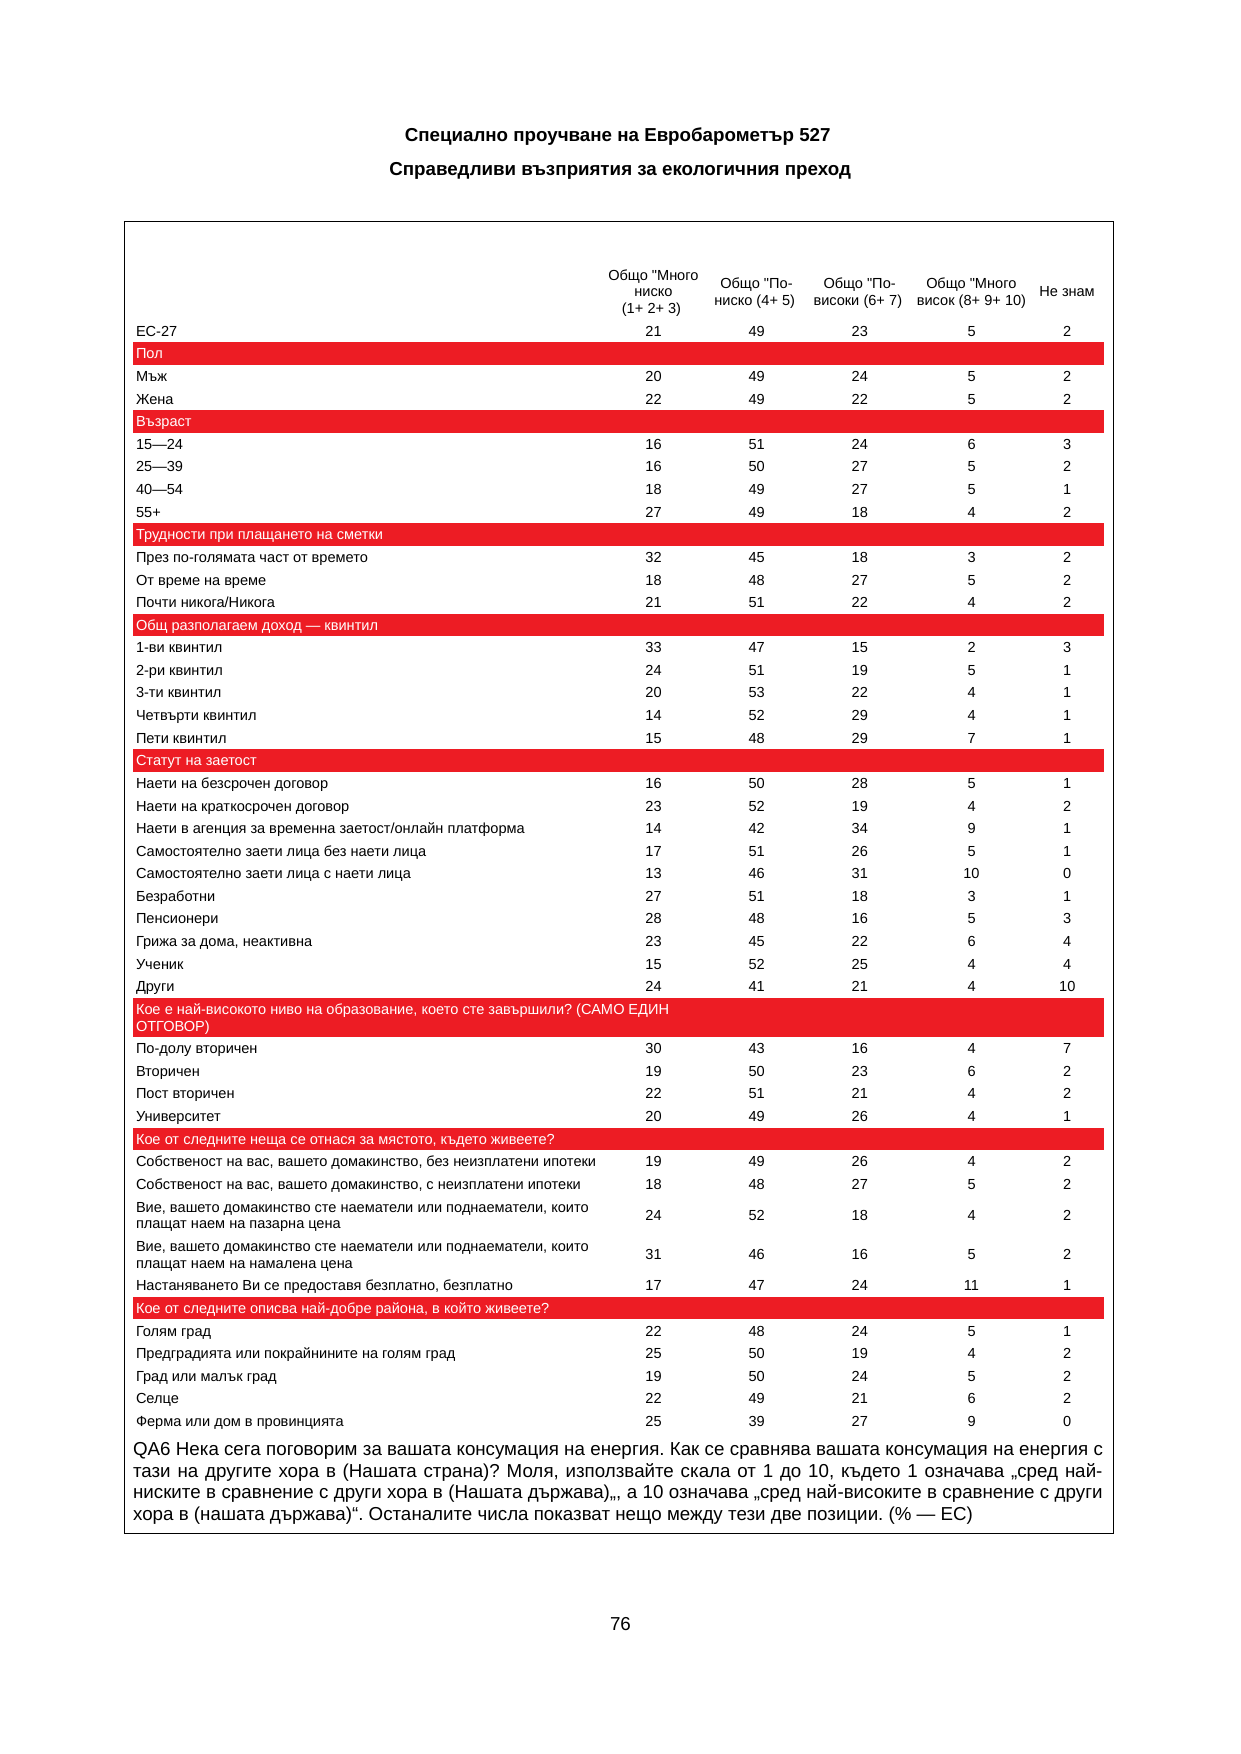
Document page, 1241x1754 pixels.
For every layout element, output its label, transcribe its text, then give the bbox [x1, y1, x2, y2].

table_cell 19 [806, 659, 913, 681]
table_cell 4 [913, 704, 1030, 726]
table_cell Настаняването Ви се предоставя безплатно, безплатно [133, 1274, 600, 1297]
table_cell 31 [600, 1235, 706, 1274]
table_cell [1030, 410, 1104, 433]
table_cell 15 [600, 726, 706, 749]
table_cell 27 [806, 478, 913, 500]
table_cell 1-ви квинтил [133, 636, 600, 659]
table_cell 2 [1030, 591, 1104, 613]
table_cell 14 [600, 704, 706, 726]
table_cell 49 [706, 500, 806, 523]
table_cell 18 [600, 568, 706, 591]
table_cell 24 [600, 1195, 706, 1235]
table_cell 52 [706, 704, 806, 726]
table_cell 3 [1030, 433, 1104, 455]
table_cell 21 [600, 320, 706, 342]
table_cell 5 [913, 455, 1030, 478]
table_cell 4 [1030, 930, 1104, 952]
table_cell Други [133, 975, 600, 998]
table_cell Грижа за дома, неактивна [133, 930, 600, 952]
table_cell 1 [1030, 817, 1104, 839]
table_cell 16 [806, 907, 913, 930]
table_cell 2-ри квинтил [133, 659, 600, 681]
table_cell [1030, 523, 1104, 546]
table_cell 5 [913, 1173, 1030, 1195]
table_cell 4 [913, 1342, 1030, 1364]
table_cell 3-ти квинтил [133, 681, 600, 704]
table_cell По-долу вторичен [133, 1037, 600, 1060]
table_cell 5 [913, 320, 1030, 342]
table_cell 2 [1030, 455, 1104, 478]
table_cell 7 [1030, 1037, 1104, 1060]
table_cell 49 [706, 320, 806, 342]
table_cell 46 [706, 862, 806, 885]
table_cell 14 [600, 817, 706, 839]
table_cell Общ разполагаем доход — квинтил [133, 614, 600, 636]
table_cell 25 [600, 1410, 706, 1432]
table_cell Трудности при плащането на сметки [133, 523, 600, 546]
table_cell 50 [706, 455, 806, 478]
table_cell 18 [806, 1195, 913, 1235]
table_cell [706, 342, 806, 365]
table_cell 4 [913, 500, 1030, 523]
table_cell 4 [913, 1195, 1030, 1235]
table_cell [913, 342, 1030, 365]
table_cell 46 [706, 1235, 806, 1274]
table_cell 5 [913, 478, 1030, 500]
table_cell 49 [706, 365, 806, 387]
table_cell 27 [806, 1410, 913, 1432]
table_cell 2 [1030, 1387, 1104, 1410]
table_cell 40—54 [133, 478, 600, 500]
table_cell [706, 749, 806, 772]
table_cell 15 [600, 953, 706, 975]
table_cell Собственост на вас, вашето домакинство, с неизплатени ипотеки [133, 1173, 600, 1195]
table_header Не знам [1030, 264, 1104, 319]
table_cell [706, 614, 806, 636]
table_cell 47 [706, 1274, 806, 1297]
table_cell 4 [1030, 953, 1104, 975]
table_cell 4 [913, 1105, 1030, 1127]
table_cell 20 [600, 1105, 706, 1127]
table_cell 1 [1030, 772, 1104, 794]
table_cell 23 [600, 794, 706, 817]
table_cell 2 [1030, 1195, 1104, 1235]
table_cell 4 [913, 975, 1030, 998]
table_cell 2 [1030, 1342, 1104, 1364]
table_cell 5 [913, 772, 1030, 794]
table_cell 51 [706, 659, 806, 681]
table_cell [600, 1128, 706, 1150]
table_cell Вие, вашето домакинство сте наематели или поднаематели, които плащат наем на пазарна цена [133, 1195, 600, 1235]
table_cell 5 [913, 1319, 1030, 1342]
table_cell [913, 1297, 1030, 1319]
table_cell [806, 523, 913, 546]
table_cell Самостоятелно заети лица с наети лица [133, 862, 600, 885]
table_cell 22 [600, 1082, 706, 1105]
table_cell 2 [1030, 388, 1104, 410]
table_cell 24 [806, 365, 913, 387]
table_cell 52 [706, 794, 806, 817]
table_cell 15 [806, 636, 913, 659]
table_cell 48 [706, 1173, 806, 1195]
table_cell 32 [600, 546, 706, 568]
table_cell Самостоятелно заети лица без наети лица [133, 840, 600, 862]
table_cell 53 [706, 681, 806, 704]
table_cell 6 [913, 1387, 1030, 1410]
table_cell 23 [806, 320, 913, 342]
table_cell 42 [706, 817, 806, 839]
table_cell 24 [600, 975, 706, 998]
table_cell 21 [600, 591, 706, 613]
table_cell 51 [706, 433, 806, 455]
table_cell [913, 614, 1030, 636]
table_cell 22 [600, 388, 706, 410]
table_cell 50 [706, 1365, 806, 1387]
table_cell [600, 749, 706, 772]
table_cell [806, 614, 913, 636]
table_cell [913, 1128, 1030, 1150]
table_cell 19 [806, 1342, 913, 1364]
table_header Общо "По-ниско (4+ 5) [706, 264, 806, 319]
table_cell 16 [806, 1037, 913, 1060]
table_cell [913, 523, 1030, 546]
table_cell 5 [913, 659, 1030, 681]
table_cell 2 [1030, 546, 1104, 568]
table_cell Кое от следните неща се отнася за мястото, където живеете? [133, 1128, 600, 1150]
table_cell [600, 342, 706, 365]
table_cell 23 [806, 1060, 913, 1082]
table_cell Наети в агенция за временна заетост/онлайн платформа [133, 817, 600, 839]
table_cell 3 [1030, 636, 1104, 659]
table_cell 25 [600, 1342, 706, 1364]
table_cell 26 [806, 840, 913, 862]
table_cell Кое е най-високото ниво на образование, което сте завършили? (САМО ЕДИН ОТГОВОР) [133, 998, 706, 1037]
table_cell 1 [1030, 840, 1104, 862]
table_cell [806, 342, 913, 365]
table_cell Кое от следните описва най-добре района, в който живеете? [133, 1297, 600, 1319]
table_cell 18 [806, 885, 913, 907]
table_cell 51 [706, 885, 806, 907]
table_cell 30 [600, 1037, 706, 1060]
table_cell Пол [133, 342, 600, 365]
text QA6 Нека сега поговорим за вашата консумация на енергия. Как се сравнява вашата консумация на енергия с тази на другите хора в (Нашата страна)? Моля, използвайте скала от 1 до 10, където 1 означава „сред най-ниските в сравнение с други хора в (Нашата държава)„, а 10 означава „сред най-високите в сравнение с други хора в (нашата държава)“. Останалите числа показват нещо между тези две позиции. (% — ЕС) [133, 1438, 1104, 1524]
table_cell [1030, 1128, 1104, 1150]
table_cell 27 [600, 885, 706, 907]
table_cell 1 [1030, 681, 1104, 704]
table_cell 10 [1030, 975, 1104, 998]
table_cell [806, 1128, 913, 1150]
table_cell [600, 614, 706, 636]
table_cell 22 [600, 1319, 706, 1342]
table_cell 5 [913, 1365, 1030, 1387]
table_cell [706, 1128, 806, 1150]
table_cell Жена [133, 388, 600, 410]
table_cell 29 [806, 726, 913, 749]
table_cell 39 [706, 1410, 806, 1432]
table_cell 2 [913, 636, 1030, 659]
table_cell 49 [706, 1150, 806, 1173]
table_cell 1 [1030, 1319, 1104, 1342]
table_cell 48 [706, 726, 806, 749]
table_cell Ученик [133, 953, 600, 975]
table_cell 52 [706, 1195, 806, 1235]
table_cell 41 [706, 975, 806, 998]
table_cell 1 [1030, 478, 1104, 500]
table_cell 51 [706, 840, 806, 862]
table_cell 21 [806, 975, 913, 998]
table_cell 2 [1030, 1060, 1104, 1082]
table_cell Собственост на вас, вашето домакинство, без неизплатени ипотеки [133, 1150, 600, 1173]
table_cell 19 [600, 1150, 706, 1173]
table_cell 45 [706, 546, 806, 568]
table_cell Мъж [133, 365, 600, 387]
table_cell 24 [806, 1365, 913, 1387]
table_cell 5 [913, 365, 1030, 387]
table_cell 22 [806, 591, 913, 613]
table_cell 21 [806, 1387, 913, 1410]
table_cell 31 [806, 862, 913, 885]
table_cell 27 [806, 1173, 913, 1195]
table_cell 0 [1030, 1410, 1104, 1432]
table_cell 5 [913, 388, 1030, 410]
table_cell 21 [806, 1082, 913, 1105]
table_cell 15—24 [133, 433, 600, 455]
table_cell [706, 998, 806, 1037]
table_cell [1030, 998, 1104, 1037]
table_cell 55+ [133, 500, 600, 523]
table_cell 52 [706, 953, 806, 975]
table_cell 50 [706, 1342, 806, 1364]
table_cell 16 [600, 772, 706, 794]
table_cell 24 [806, 1274, 913, 1297]
table_cell 11 [913, 1274, 1030, 1297]
table_cell 49 [706, 1387, 806, 1410]
table_cell [806, 410, 913, 433]
table_cell 16 [600, 455, 706, 478]
table_cell 26 [806, 1105, 913, 1127]
table_cell Град или малък град [133, 1365, 600, 1387]
table_cell 19 [600, 1060, 706, 1082]
table_cell 6 [913, 930, 1030, 952]
table_cell 4 [913, 1150, 1030, 1173]
table_cell [706, 410, 806, 433]
table_cell Ферма или дом в провинцията [133, 1410, 600, 1432]
table_cell 49 [706, 478, 806, 500]
table_cell 4 [913, 1037, 1030, 1060]
table_cell 2 [1030, 568, 1104, 591]
table_cell Пост вторичен [133, 1082, 600, 1105]
table_header Общо "По-високи (6+ 7) [806, 264, 913, 319]
table_cell 50 [706, 1060, 806, 1082]
table_cell 6 [913, 1060, 1030, 1082]
table_cell 51 [706, 591, 806, 613]
table_cell Пенсионери [133, 907, 600, 930]
table_cell 0 [1030, 862, 1104, 885]
table_cell 27 [806, 568, 913, 591]
table_cell 48 [706, 568, 806, 591]
table_cell 24 [806, 1319, 913, 1342]
table_cell Четвърти квинтил [133, 704, 600, 726]
table_cell 27 [806, 455, 913, 478]
table_cell 50 [706, 772, 806, 794]
table_cell [1030, 614, 1104, 636]
table_cell 22 [806, 388, 913, 410]
table_cell 22 [600, 1387, 706, 1410]
table_cell 16 [600, 433, 706, 455]
table_cell 23 [600, 930, 706, 952]
table_cell 5 [913, 907, 1030, 930]
table_cell [600, 1297, 706, 1319]
table_cell Безработни [133, 885, 600, 907]
table_cell 2 [1030, 794, 1104, 817]
table_cell [600, 523, 706, 546]
table_cell [806, 1297, 913, 1319]
table_cell 26 [806, 1150, 913, 1173]
table_cell 27 [600, 500, 706, 523]
table_cell 4 [913, 953, 1030, 975]
table_cell 4 [913, 1082, 1030, 1105]
table_cell 48 [706, 1319, 806, 1342]
table_cell 5 [913, 568, 1030, 591]
table_cell 28 [806, 772, 913, 794]
table_header Общо "Много висок (8+ 9+ 10) [913, 264, 1030, 319]
table_cell 18 [806, 500, 913, 523]
table_cell 45 [706, 930, 806, 952]
table_cell 51 [706, 1082, 806, 1105]
table_cell 49 [706, 1105, 806, 1127]
table_cell 22 [806, 681, 913, 704]
table_cell Наети на краткосрочен договор [133, 794, 600, 817]
table_cell Вие, вашето домакинство сте наематели или поднаематели, които плащат наем на намалена цена [133, 1235, 600, 1274]
table_cell 2 [1030, 500, 1104, 523]
table_cell 4 [913, 681, 1030, 704]
table_cell 34 [806, 817, 913, 839]
table_cell 4 [913, 794, 1030, 817]
table_cell 48 [706, 907, 806, 930]
table_cell Предградията или покрайнините на голям град [133, 1342, 600, 1364]
table_cell 2 [1030, 1150, 1104, 1173]
table_cell 2 [1030, 320, 1104, 342]
table_cell 1 [1030, 726, 1104, 749]
table_cell 1 [1030, 1105, 1104, 1127]
table_cell 33 [600, 636, 706, 659]
table_cell 3 [913, 546, 1030, 568]
table_cell 18 [600, 478, 706, 500]
table_cell 47 [706, 636, 806, 659]
table_cell 1 [1030, 885, 1104, 907]
table_cell 16 [806, 1235, 913, 1274]
table_cell 24 [600, 659, 706, 681]
table_cell 6 [913, 433, 1030, 455]
table_cell Почти никога/Никога [133, 591, 600, 613]
table_cell 2 [1030, 1235, 1104, 1274]
table_cell 1 [1030, 704, 1104, 726]
table_cell 5 [913, 840, 1030, 862]
table_cell 17 [600, 1274, 706, 1297]
table_cell [806, 998, 913, 1037]
table_cell 28 [600, 907, 706, 930]
table_cell 9 [913, 1410, 1030, 1432]
table_cell 2 [1030, 365, 1104, 387]
table_cell 13 [600, 862, 706, 885]
table_cell 9 [913, 817, 1030, 839]
table_cell Възраст [133, 410, 600, 433]
table_cell 20 [600, 365, 706, 387]
table_cell 19 [600, 1365, 706, 1387]
table_cell [913, 998, 1030, 1037]
table_cell 3 [913, 885, 1030, 907]
table_cell [1030, 749, 1104, 772]
table_cell 4 [913, 591, 1030, 613]
table_cell 10 [913, 862, 1030, 885]
table_cell [913, 749, 1030, 772]
table_header Общо "Много ниско (1+ 2+ 3) [600, 264, 706, 319]
table_cell 2 [1030, 1365, 1104, 1387]
table_cell 25 [806, 953, 913, 975]
table_cell [806, 749, 913, 772]
table_cell Пети квинтил [133, 726, 600, 749]
table_cell 7 [913, 726, 1030, 749]
table_cell Голям град [133, 1319, 600, 1342]
table_cell 1 [1030, 659, 1104, 681]
table_cell 2 [1030, 1082, 1104, 1105]
table_cell 17 [600, 840, 706, 862]
table_cell [706, 1297, 806, 1319]
table_cell 43 [706, 1037, 806, 1060]
table_cell Статут на заетост [133, 749, 600, 772]
table_cell ЕС-27 [133, 320, 600, 342]
table_cell [600, 410, 706, 433]
table_cell Наети на безсрочен договор [133, 772, 600, 794]
table_cell 19 [806, 794, 913, 817]
table_header [133, 264, 600, 319]
table_cell [1030, 1297, 1104, 1319]
table_cell 1 [1030, 1274, 1104, 1297]
table_cell 18 [806, 546, 913, 568]
table_cell [1030, 342, 1104, 365]
table_cell 5 [913, 1235, 1030, 1274]
table_cell [913, 410, 1030, 433]
table_cell 2 [1030, 1173, 1104, 1195]
table_cell 3 [1030, 907, 1104, 930]
table_cell 49 [706, 388, 806, 410]
table_cell Селце [133, 1387, 600, 1410]
table_cell Вторичен [133, 1060, 600, 1082]
table_cell 24 [806, 433, 913, 455]
table_cell Университет [133, 1105, 600, 1127]
table_cell През по-голямата част от времето [133, 546, 600, 568]
table_cell 25—39 [133, 455, 600, 478]
table_cell 20 [600, 681, 706, 704]
table_cell 22 [806, 930, 913, 952]
table_cell 29 [806, 704, 913, 726]
table_cell От време на време [133, 568, 600, 591]
table_cell 18 [600, 1173, 706, 1195]
table_cell [706, 523, 806, 546]
